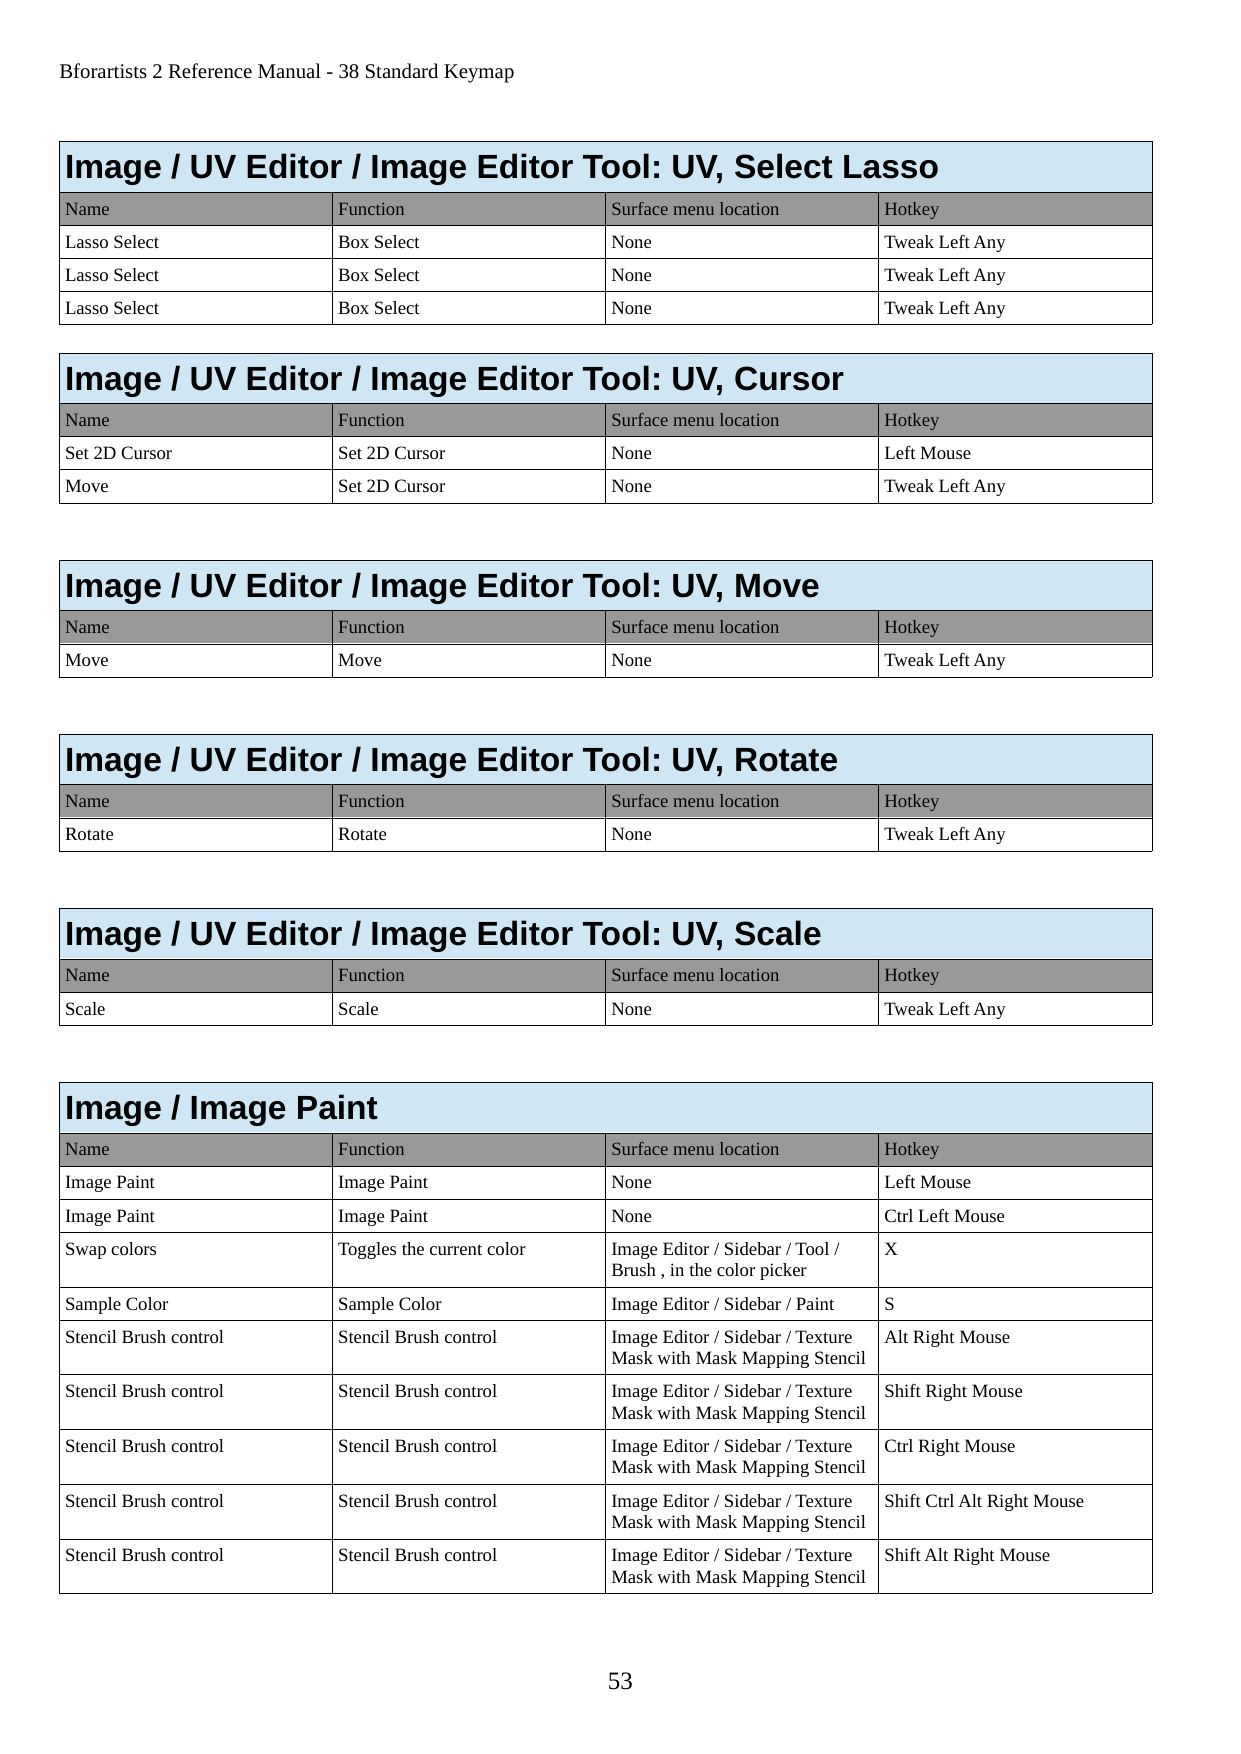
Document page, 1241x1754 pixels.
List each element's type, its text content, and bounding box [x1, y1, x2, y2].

table_cell Stencil Brush control [333, 1375, 605, 1429]
table_cell S [879, 1288, 1152, 1320]
table_cell Image Editor / Sidebar / Texture Mask with Mask Mapping Stencil [606, 1430, 878, 1484]
table_cell Image Editor / Sidebar / Paint [606, 1288, 878, 1320]
table_cell Stencil Brush control [60, 1321, 332, 1374]
table_cell Surface menu location [606, 404, 878, 436]
table_cell X [879, 1233, 1152, 1287]
table_cell Surface menu location [606, 193, 878, 225]
table_cell Surface menu location [606, 785, 878, 817]
table_cell Hotkey [879, 404, 1152, 436]
table_cell Stencil Brush control [333, 1321, 605, 1374]
table_cell Tweak Left Any [879, 292, 1152, 324]
table_cell Scale [60, 993, 332, 1025]
table_cell None [606, 993, 878, 1025]
table_cell Lasso Select [60, 259, 332, 291]
table_cell Surface menu location [606, 1134, 878, 1166]
table_cell Image Editor / Sidebar / Texture Mask with Mask Mapping Stencil [606, 1540, 878, 1593]
table_cell Alt Right Mouse [879, 1321, 1152, 1374]
table_cell Tweak Left Any [879, 226, 1152, 258]
table_cell None [606, 292, 878, 324]
table_cell None [606, 819, 878, 851]
table_cell Stencil Brush control [60, 1540, 332, 1593]
table_cell Image Editor / Sidebar / Texture Mask with Mask Mapping Stencil [606, 1375, 878, 1429]
table_cell Name [60, 785, 332, 817]
table_cell Function [333, 785, 605, 817]
table_cell Box Select [333, 226, 605, 258]
table_cell None [606, 259, 878, 291]
table_cell Function [333, 960, 605, 992]
table_cell Tweak Left Any [879, 259, 1152, 291]
table_cell Hotkey [879, 1134, 1152, 1166]
table_cell Box Select [333, 259, 605, 291]
table_cell Name [60, 611, 332, 643]
table_cell Image Editor / Sidebar / Texture Mask with Mask Mapping Stencil [606, 1321, 878, 1374]
table_cell Image Paint [333, 1200, 605, 1232]
table_cell Move [60, 470, 332, 502]
table_cell Surface menu location [606, 960, 878, 992]
table_cell Image Paint [60, 1200, 332, 1232]
table_cell None [606, 1200, 878, 1232]
table_cell Ctrl Right Mouse [879, 1430, 1152, 1484]
table_cell Hotkey [879, 193, 1152, 225]
table_cell Move [333, 645, 605, 677]
table_cell Move [60, 645, 332, 677]
table_cell Function [333, 404, 605, 436]
table_cell Box Select [333, 292, 605, 324]
table_cell Name [60, 960, 332, 992]
table_cell Set 2D Cursor [333, 437, 605, 469]
table_cell Scale [333, 993, 605, 1025]
table_cell Toggles the current color [333, 1233, 605, 1287]
table_header Image / UV Editor / Image Editor Tool: UV, Select Lasso [60, 142, 1152, 192]
table_cell Stencil Brush control [333, 1540, 605, 1593]
table_cell Stencil Brush control [60, 1375, 332, 1429]
table_cell Tweak Left Any [879, 645, 1152, 677]
table_cell Surface menu location [606, 611, 878, 643]
table_cell Left Mouse [879, 1167, 1152, 1199]
table_cell Tweak Left Any [879, 819, 1152, 851]
table_cell Sample Color [60, 1288, 332, 1320]
table_header Image / UV Editor / Image Editor Tool: UV, Move [60, 561, 1152, 610]
table_cell Tweak Left Any [879, 993, 1152, 1025]
table_cell Image Paint [60, 1167, 332, 1199]
table_cell Image Editor / Sidebar / Texture Mask with Mask Mapping Stencil [606, 1485, 878, 1538]
table_cell None [606, 437, 878, 469]
table_header Image / UV Editor / Image Editor Tool: UV, Cursor [60, 354, 1152, 403]
table_cell Stencil Brush control [333, 1485, 605, 1538]
table_cell Image Paint [333, 1167, 605, 1199]
table_cell Hotkey [879, 960, 1152, 992]
table_header Image / UV Editor / Image Editor Tool: UV, Scale [60, 909, 1152, 958]
table_cell Lasso Select [60, 226, 332, 258]
table_cell None [606, 470, 878, 502]
table_cell Name [60, 1134, 332, 1166]
table_cell Stencil Brush control [60, 1430, 332, 1484]
table_cell Function [333, 193, 605, 225]
table_cell Tweak Left Any [879, 470, 1152, 502]
table_cell Sample Color [333, 1288, 605, 1320]
table_cell Hotkey [879, 611, 1152, 643]
table_cell Lasso Select [60, 292, 332, 324]
table_cell Name [60, 404, 332, 436]
table_cell Hotkey [879, 785, 1152, 817]
table_cell Stencil Brush control [60, 1485, 332, 1538]
table_cell None [606, 226, 878, 258]
table_cell None [606, 1167, 878, 1199]
table_cell Shift Ctrl Alt Right Mouse [879, 1485, 1152, 1538]
table_header Image / UV Editor / Image Editor Tool: UV, Rotate [60, 735, 1152, 784]
table_cell Rotate [333, 819, 605, 851]
table_cell Ctrl Left Mouse [879, 1200, 1152, 1232]
table_cell Set 2D Cursor [333, 470, 605, 502]
table_cell Left Mouse [879, 437, 1152, 469]
table_cell Function [333, 611, 605, 643]
table_cell Stencil Brush control [333, 1430, 605, 1484]
table_cell Shift Alt Right Mouse [879, 1540, 1152, 1593]
table_cell Rotate [60, 819, 332, 851]
table_cell None [606, 645, 878, 677]
table_cell Name [60, 193, 332, 225]
table_cell Image Editor / Sidebar / Tool / Brush , in the color picker [606, 1233, 878, 1287]
table_cell Function [333, 1134, 605, 1166]
table_header Image / Image Paint [60, 1083, 1152, 1132]
table_cell Swap colors [60, 1233, 332, 1287]
table_cell Shift Right Mouse [879, 1375, 1152, 1429]
table_cell Set 2D Cursor [60, 437, 332, 469]
